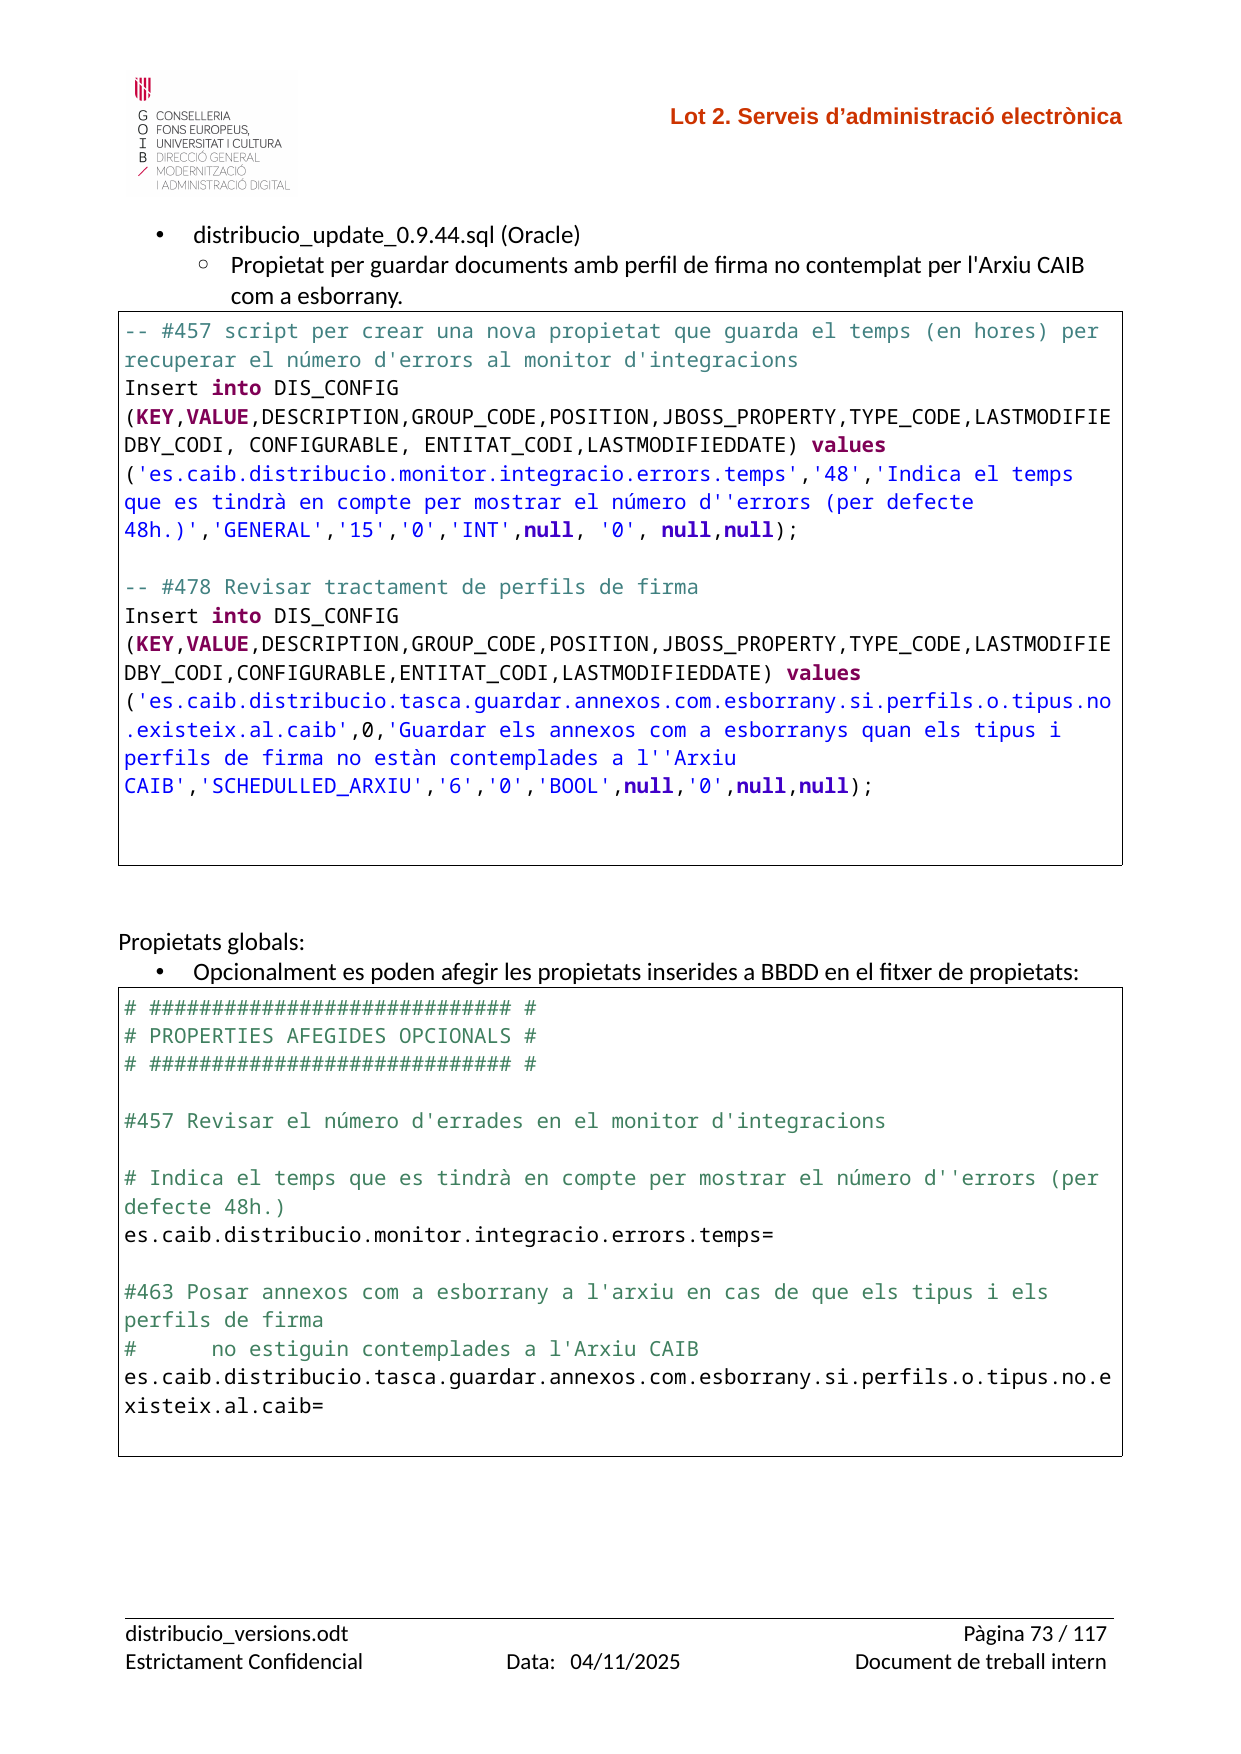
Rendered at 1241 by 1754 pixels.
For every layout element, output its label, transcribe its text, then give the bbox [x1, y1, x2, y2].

list distribucio_update_0.9.44.sql (Oracle) [156, 219, 1122, 250]
picture [126, 70, 299, 197]
text Propietats globals: [118, 926, 1122, 956]
table_header -- #457 script per crear una nova propietat que guarda el temps (en hores) per recuperar el número d'errors al monitor d'integracions Insert into DIS_CONFIG (KEY,VALUE,DESCRIPTION,GROUP_CODE,POSITION,JBOSS_PROPERTY,TYPE_CODE,LASTMODIFIEDBY_CODI, CONFIGURABLE, ENTITAT_CODI,LASTMODIFIEDDATE) values ('es.caib.distribucio.monitor.integracio.errors.temps','48','Indica el temps que es tindrà en compte per mostrar el número d''errors (per defecte 48h.)','GENERAL','15','0','INT',null, '0', null,null); -- #478 Revisar tractament de perfils de firma Insert into DIS_CONFIG (KEY,VALUE,DESCRIPTION,GROUP_CODE,POSITION,JBOSS_PROPERTY,TYPE_CODE,LASTMODIFIEDBY_CODI,CONFIGURABLE,ENTITAT_CODI,LASTMODIFIEDDATE) values ('es.caib.distribucio.tasca.guardar.annexos.com.esborrany.si.perfils.o.tipus.no.existeix.al.caib',0,'Guardar els annexos com a esborranys quan els tipus i perfils de firma no estàn contemplades a l''Arxiu CAIB','SCHEDULLED_ARXIU','6','0','BOOL',null,'0',null,null); [119, 312, 1122, 865]
list Opcionalment es poden afegir les propietats inserides a BBDD en el fitxer de propietats: [156, 956, 1122, 987]
table_header # ############################# # # PROPERTIES AFEGIDES OPCIONALS # # ############################# # #457 Revisar el número d'errades en el monitor d'integracions # Indica el temps que es tindrà en compte per mostrar el número d''errors (per defecte 48h.) es.caib.distribucio.monitor.integracio.errors.temps= #463 Posar annexos com a esborrany a l'arxiu en cas de que els tipus i els perfils de firma # no estiguin contemplades a l'Arxiu CAIB es.caib.distribucio.tasca.guardar.annexos.com.esborrany.si.perfils.o.tipus.no.existeix.al.caib= [119, 988, 1122, 1456]
list Propietat per guardar documents amb perfil de firma no contemplat per l'Arxiu CAIB com a esborrany. [193, 250, 1122, 311]
